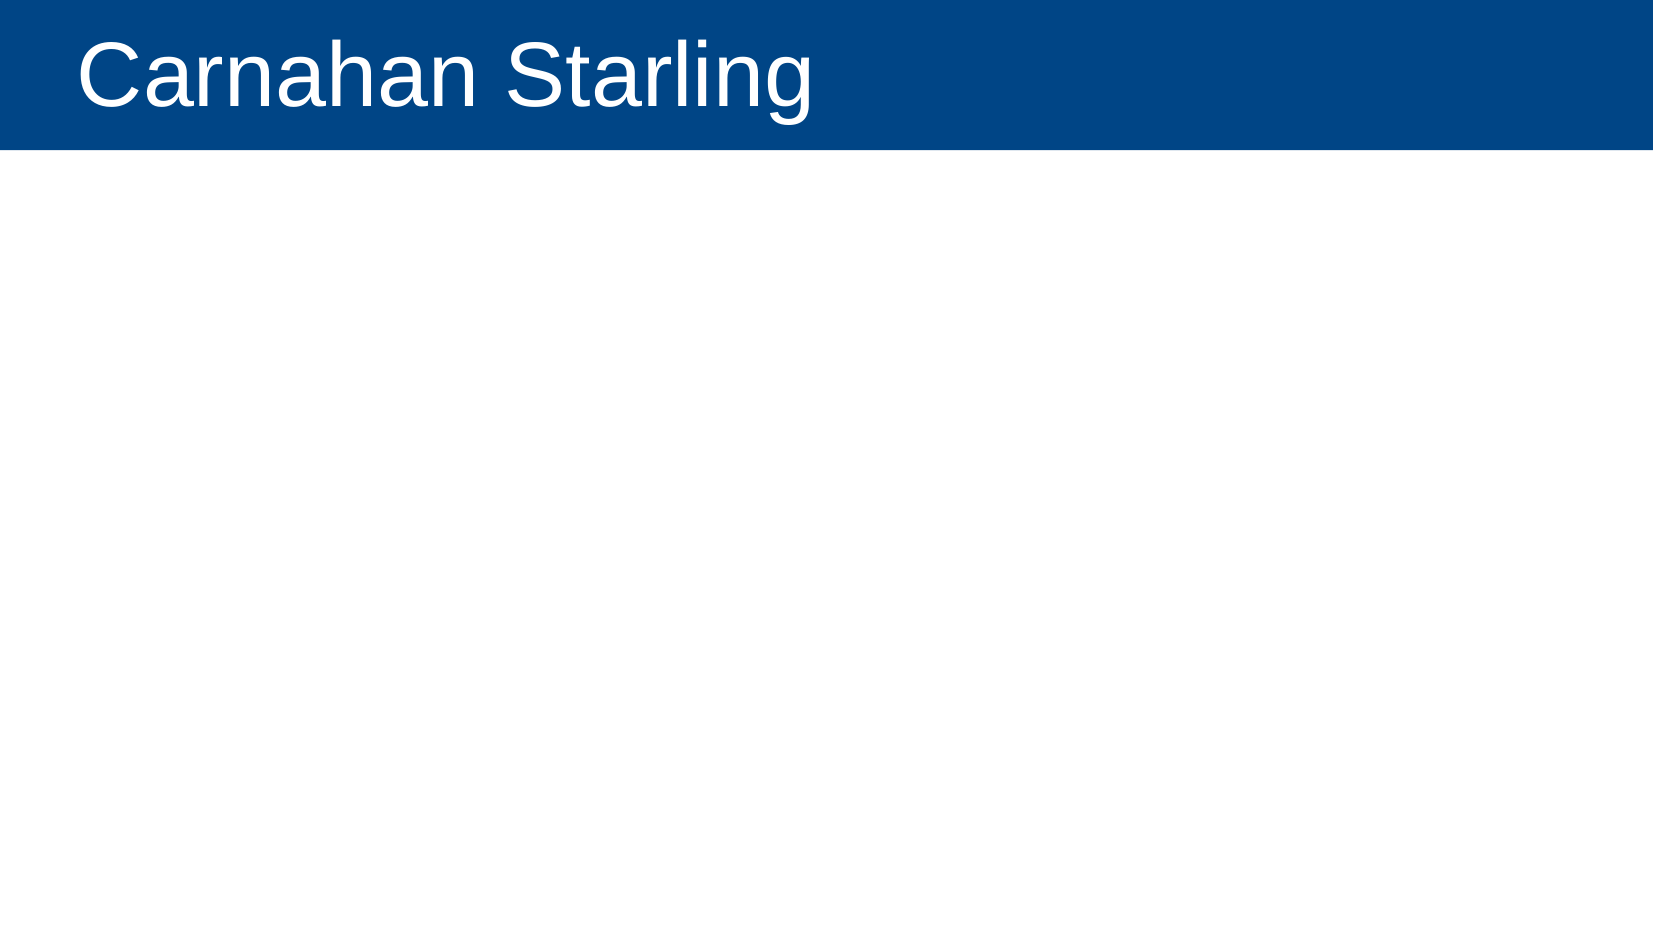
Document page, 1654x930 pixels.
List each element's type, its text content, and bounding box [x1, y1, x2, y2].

title Carnahan Starling [0, 0, 1653, 151]
